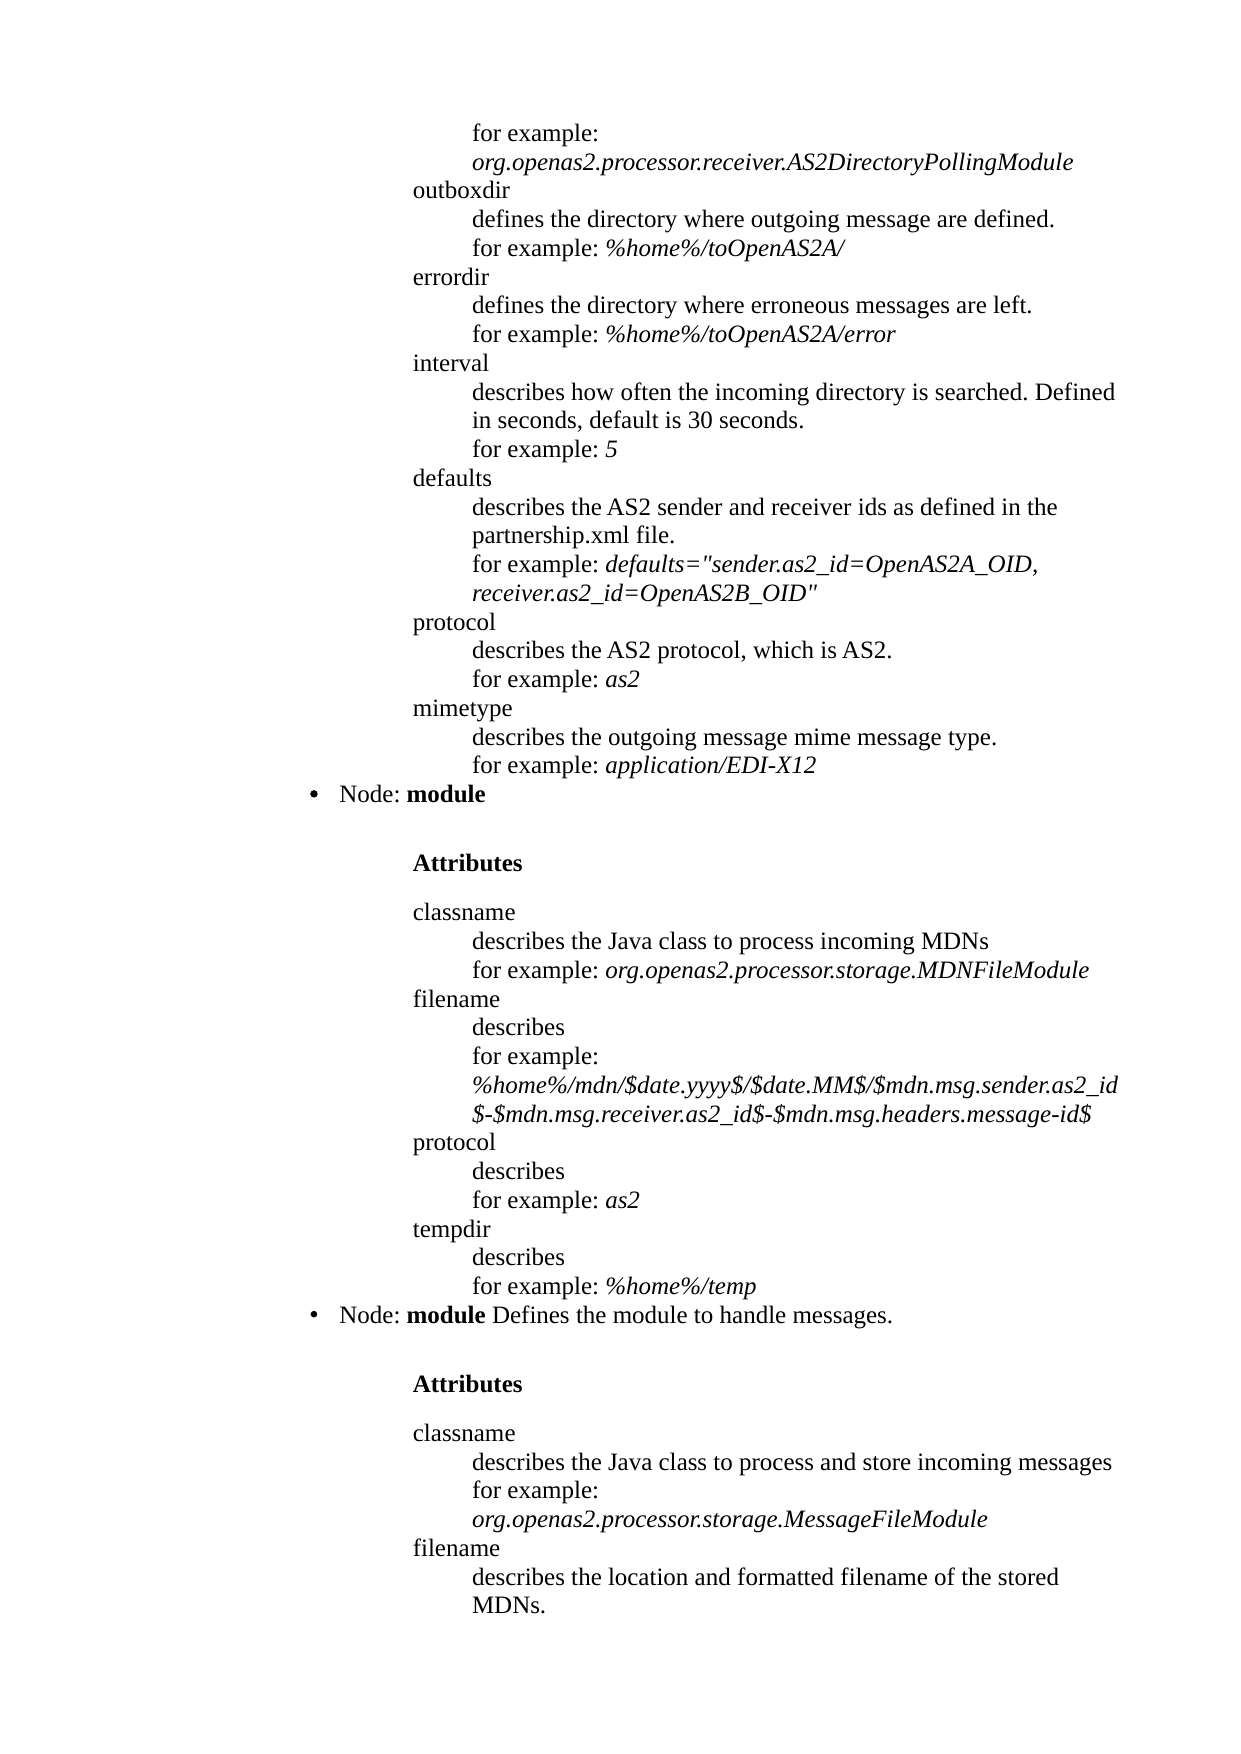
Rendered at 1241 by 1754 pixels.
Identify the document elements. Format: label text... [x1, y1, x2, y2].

subtitle classname [383, 1418, 1122, 1447]
subtitle protocol [383, 1127, 1122, 1156]
subtitle mimetype [383, 693, 1122, 722]
list describes the Java class to process incoming MDNs for example: org.openas2.processor.storage.MDNFileModule [442, 926, 1122, 984]
list describes the outgoing message mime message type. for example: application/EDI-X12 [442, 722, 1122, 779]
list describes the AS2 protocol, which is AS2. for example: as2 [442, 636, 1122, 693]
list defines the directory where outgoing message are defined. for example: %home%/toOpenAS2A/ [442, 204, 1122, 262]
list describes for example: as2 [442, 1156, 1122, 1214]
list defines the directory where erroneous messages are left. for example: %home%/toOpenAS2A/error [442, 291, 1122, 348]
list Node: module [309, 779, 1122, 808]
subtitle filename [383, 984, 1122, 1012]
list Attributes [383, 1334, 1122, 1398]
list for example: org.openas2.processor.receiver.AS2DirectoryPollingModule [442, 118, 1122, 176]
list describes how often the incoming directory is searched. Defined in seconds, default is 30 seconds. for example: 5 [442, 377, 1122, 463]
list describes the location and formatted filename of the stored MDNs. [442, 1562, 1122, 1619]
subtitle interval [383, 348, 1122, 377]
list Node: module Defines the module to handle messages. [309, 1300, 1122, 1329]
subtitle protocol [383, 607, 1122, 636]
list describes the AS2 sender and receiver ids as defined in the partnership.xml file. for example: defaults="sender.as2_id=OpenAS2A_OID, receiver.as2_id=OpenAS2B_OID" [442, 492, 1122, 607]
list describes the Java class to process and store incoming messages for example: org.openas2.processor.storage.MessageFileModule [442, 1447, 1122, 1533]
subtitle tempdir [383, 1214, 1122, 1242]
list Attributes [383, 814, 1122, 877]
subtitle errordir [383, 262, 1122, 291]
subtitle classname [383, 897, 1122, 926]
subtitle filename [383, 1533, 1122, 1562]
list describes for example: %home%/temp [442, 1242, 1122, 1300]
subtitle defaults [383, 463, 1122, 492]
subtitle outboxdir [383, 176, 1122, 204]
list describes for example: %home%/mdn/$date.yyyy$/$date.MM$/$mdn.msg.sender.as2_id$-$mdn.msg.receiver.as2_id$-$mdn.msg.headers.message-id$ [442, 1012, 1122, 1127]
